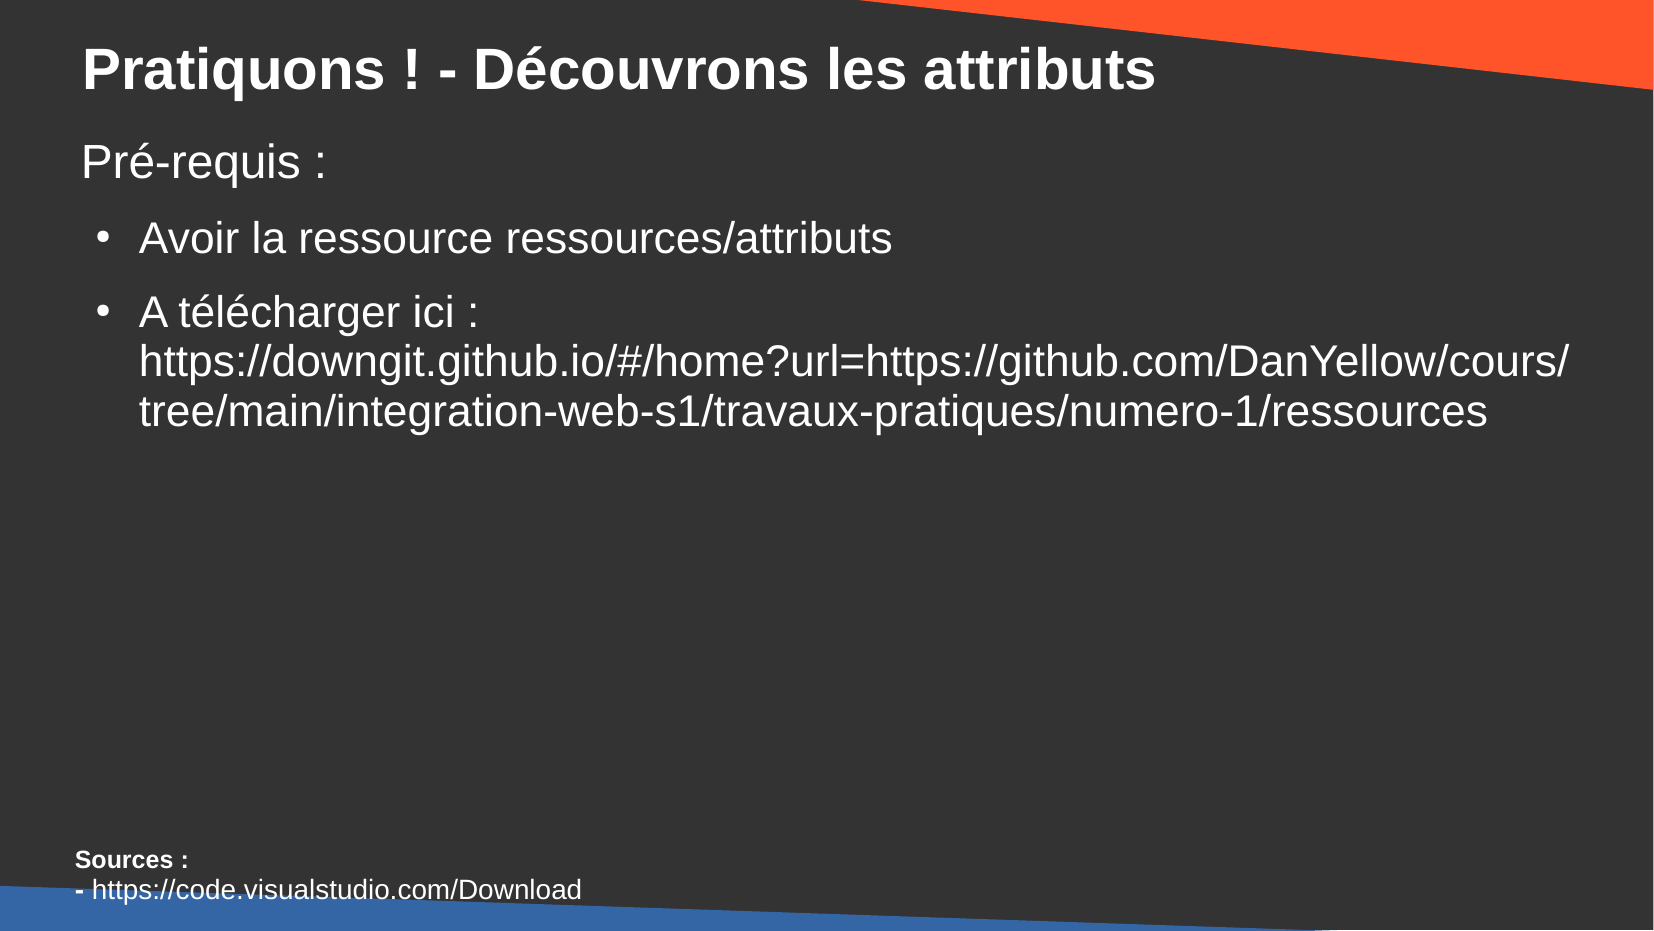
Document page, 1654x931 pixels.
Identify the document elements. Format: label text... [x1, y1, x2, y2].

title Pratiquons ! - Découvrons les attributs [82, 37, 1571, 114]
list Pré-requis : Avoir la ressource ressources/attributs A télécharger ici : https://downgit.github.io/#/home?url=https://github.com/DanYellow/cours/tree/main/integration-web-s1/travaux-pratiques/numero-1/ressources [80, 135, 1620, 473]
text_box [0, 885, 1337, 931]
text_box [858, 0, 1654, 90]
text_box Sources : - https://code.visualstudio.com/Download [60, 838, 1146, 928]
